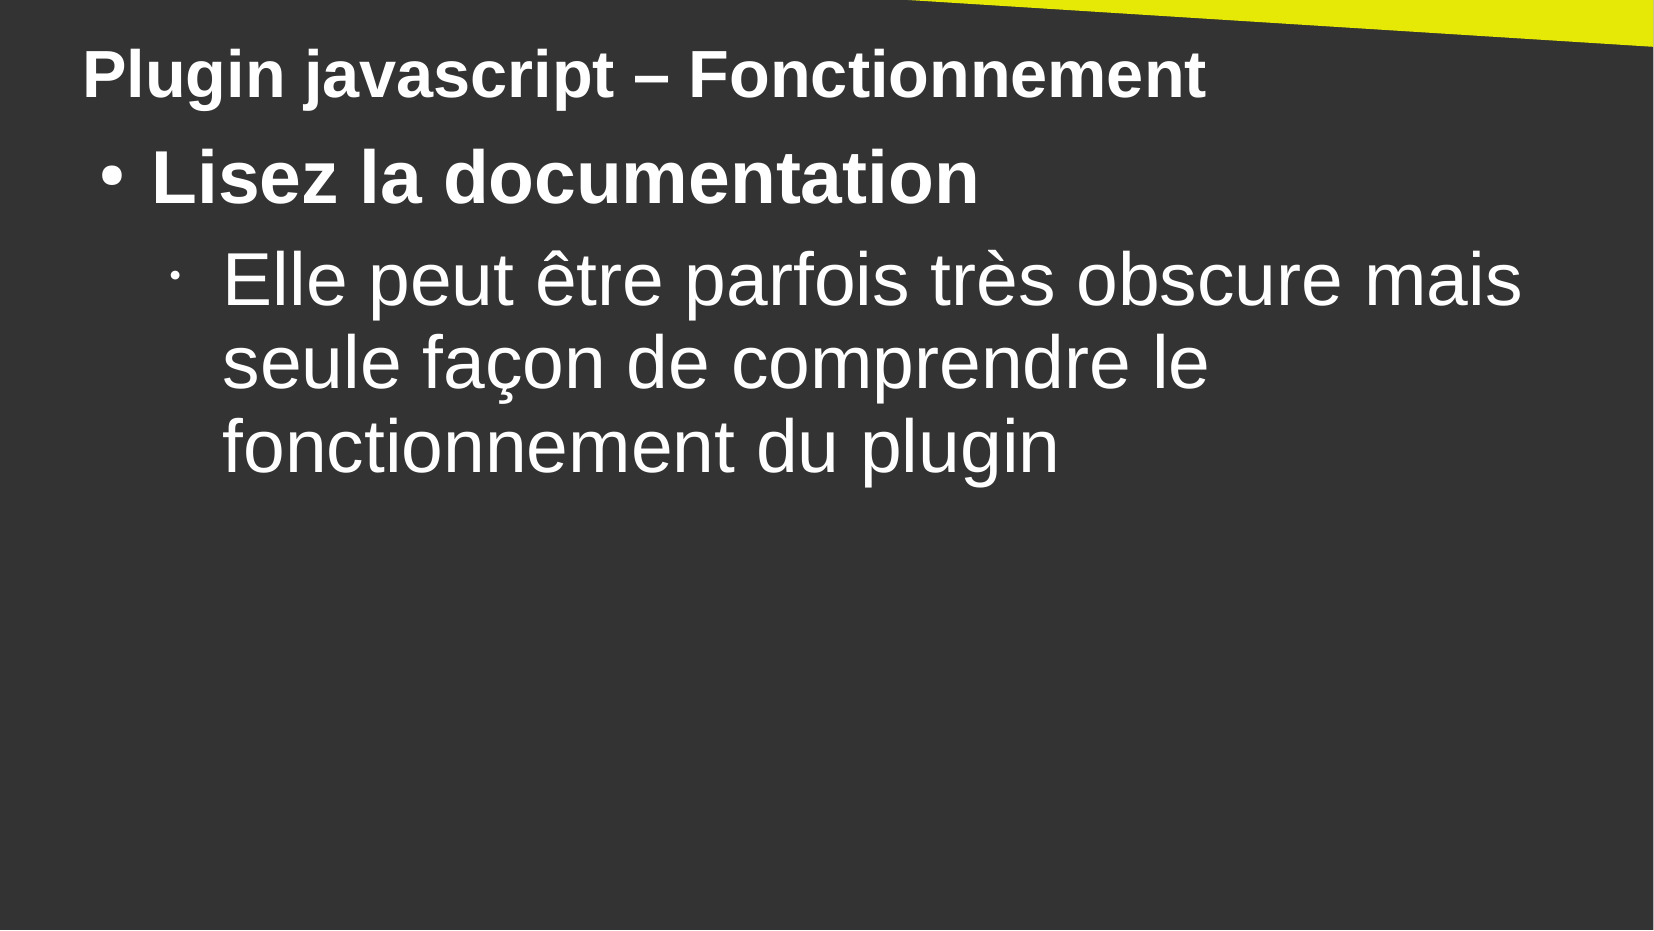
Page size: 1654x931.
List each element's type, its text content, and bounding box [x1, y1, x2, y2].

list Lisez la documentation Elle peut être parfois très obscure mais seule façon de comprendre le fonctionnement du plugin [80, 135, 1620, 709]
text_box [908, 0, 1654, 47]
title Plugin javascript – Fonctionnement [82, 37, 1571, 114]
